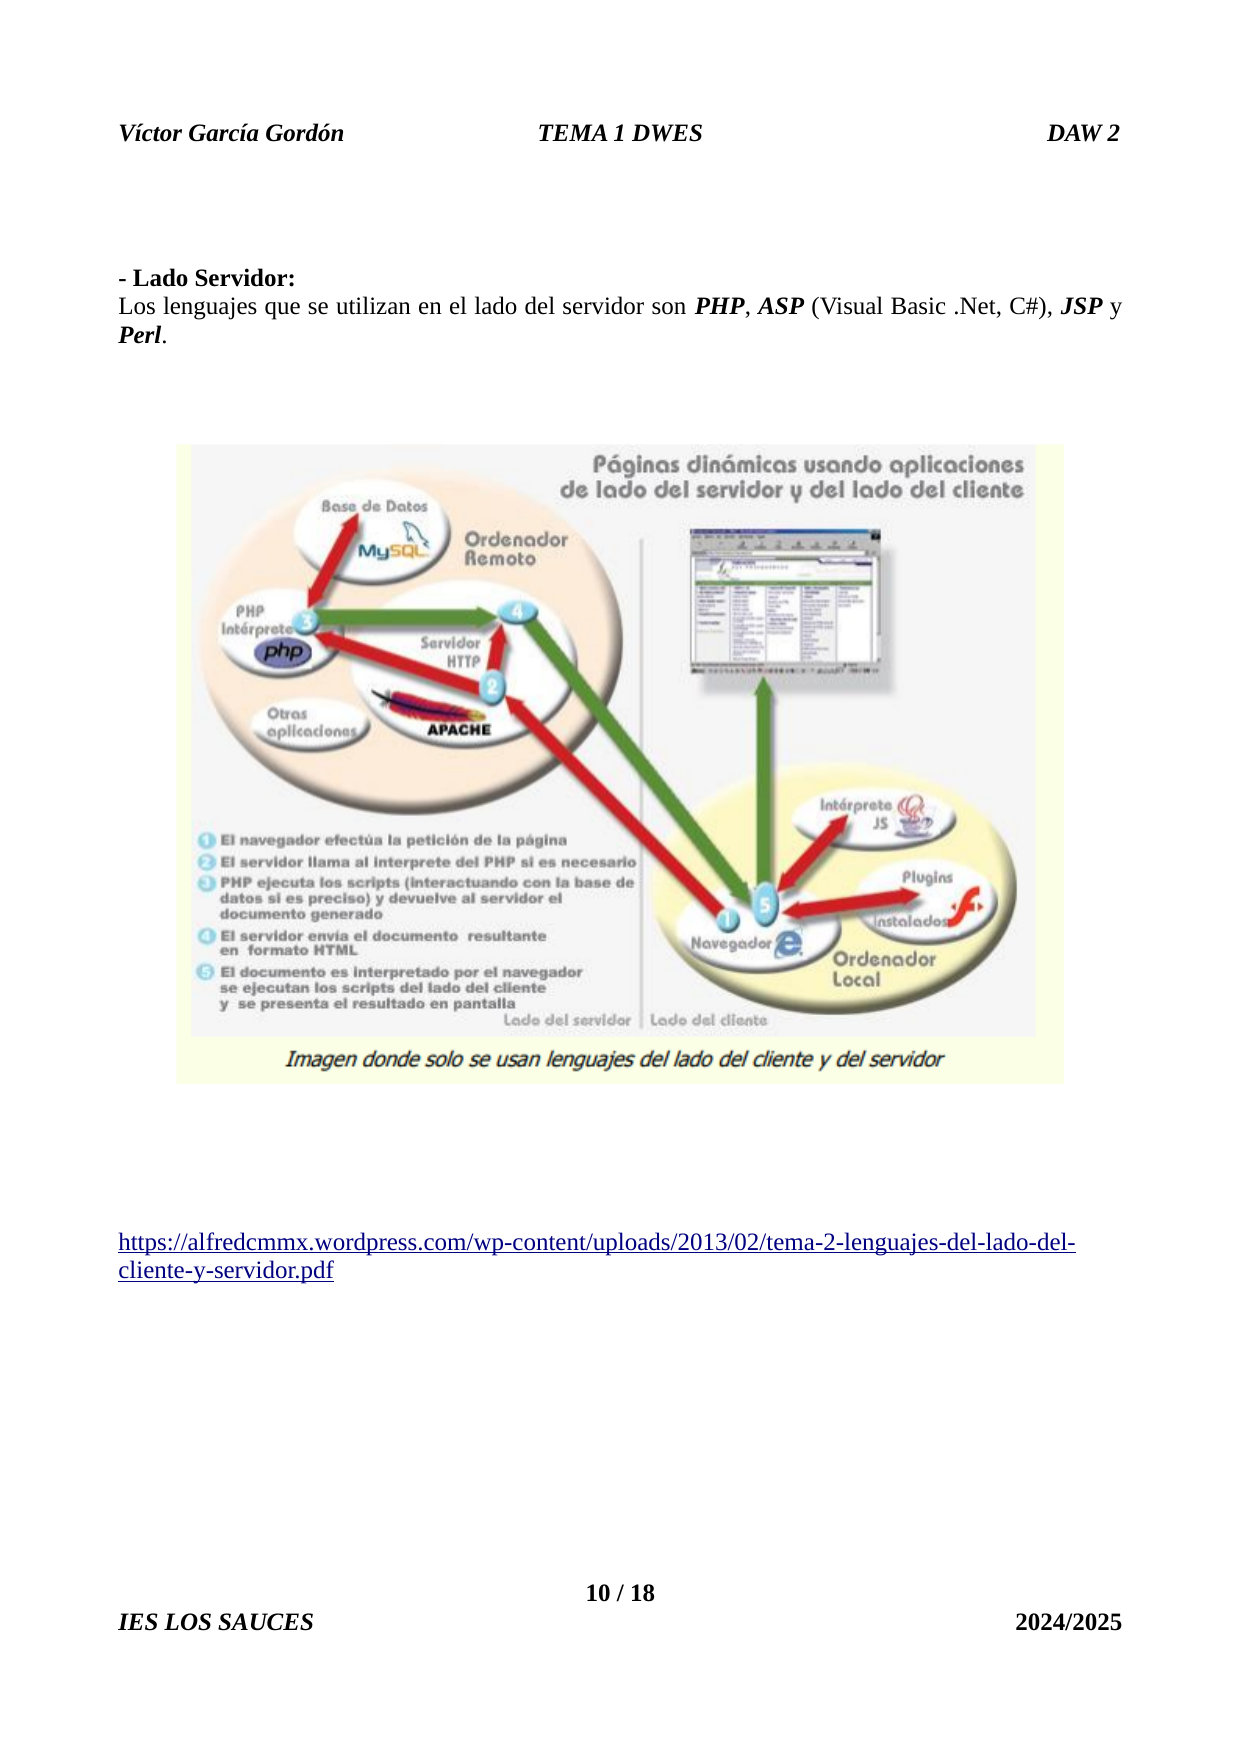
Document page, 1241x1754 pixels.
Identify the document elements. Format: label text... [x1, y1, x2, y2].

picture [176, 444, 1064, 1084]
text Los lenguajes que se utilizan en el lado del servidor son PHP, ASP (Visual Basic .Net, C#), JSP y Perl. [118, 291, 1122, 349]
text https://alfredcmmx.wordpress.com/wp-content/uploads/2013/02/tema-2-lenguajes-del-lado-del-cliente-y-servidor.pdf [118, 1227, 1122, 1284]
text - Lado Servidor: [118, 263, 1122, 291]
